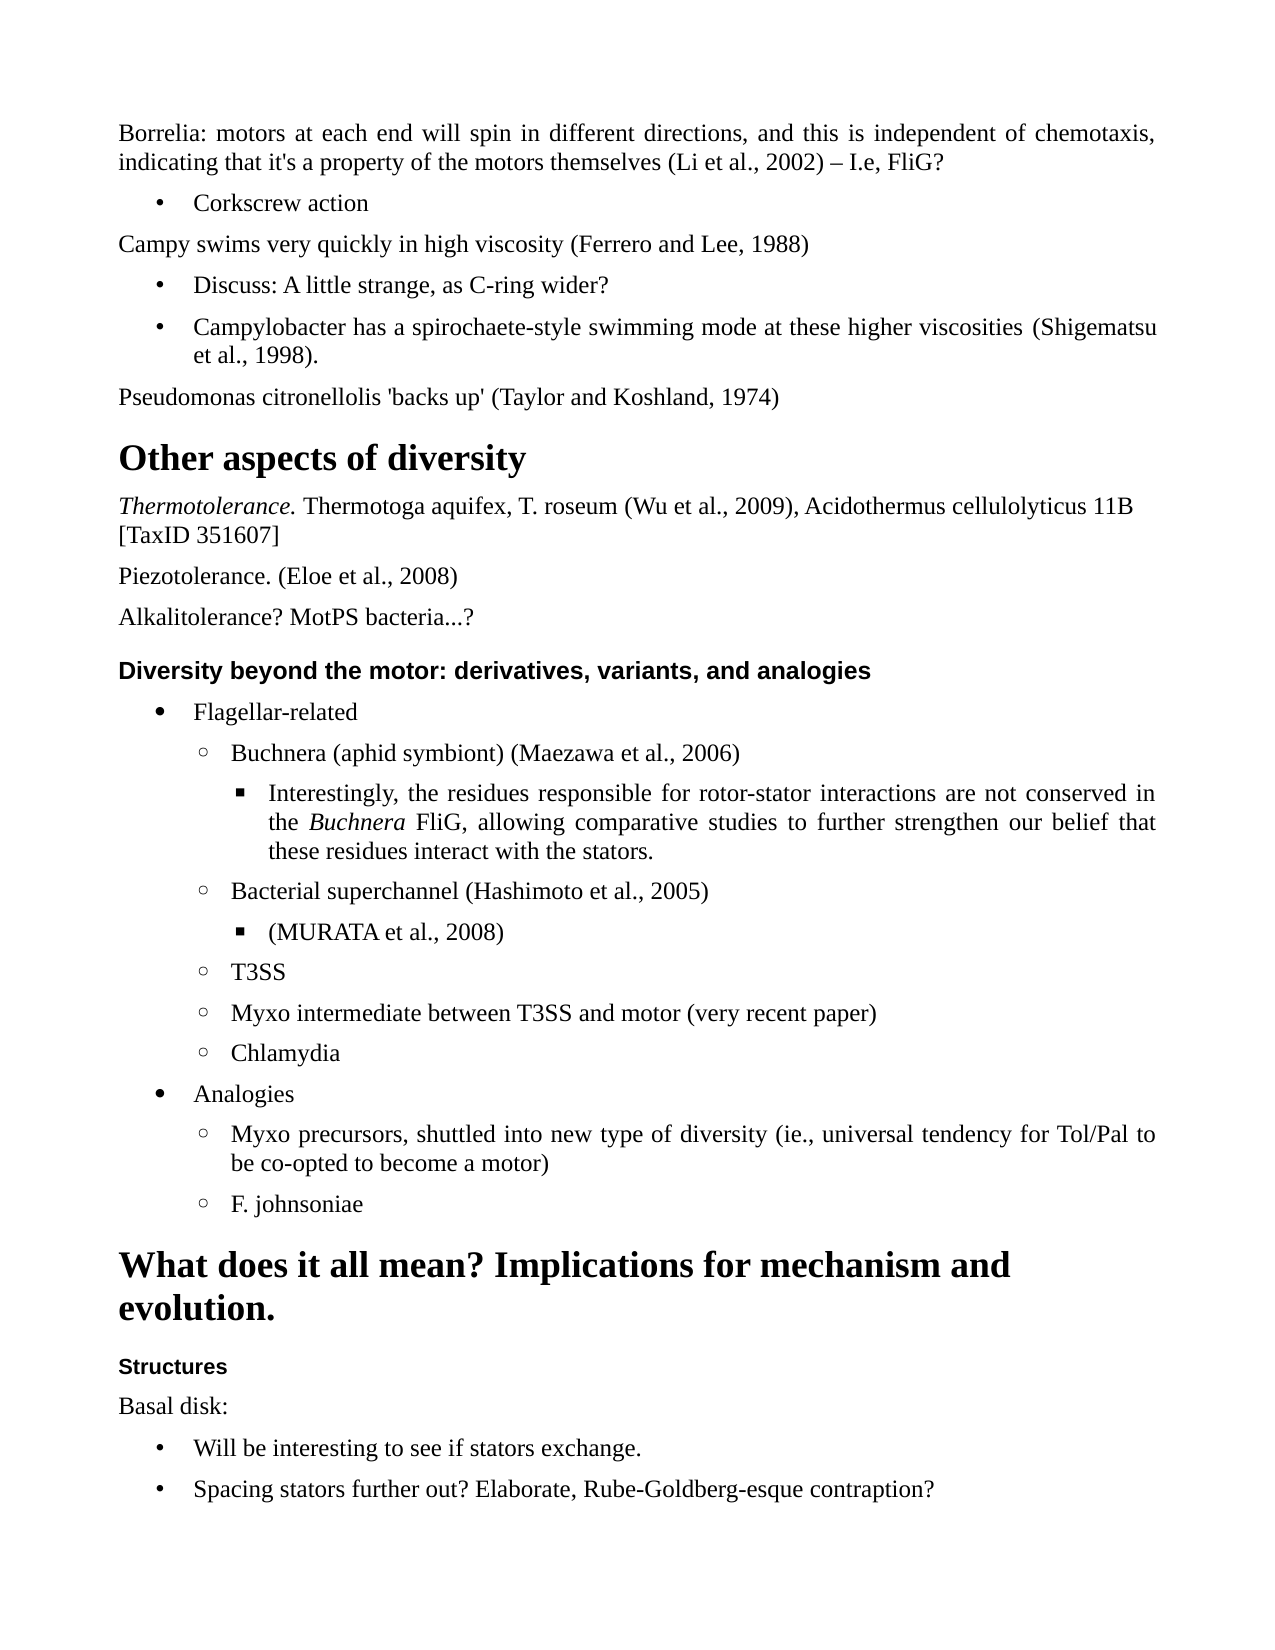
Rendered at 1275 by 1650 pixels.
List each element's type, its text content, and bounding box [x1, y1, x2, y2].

text Basal disk: [118, 1391, 1157, 1420]
subtitle Structures [118, 1354, 1157, 1379]
list Will be interesting to see if stators exchange. [156, 1433, 1157, 1461]
list Discuss: A little strange, as C-ring wider? [156, 271, 1157, 299]
text Pseudomonas citronellolis 'backs up' (Taylor and Koshland, 1974) [118, 382, 1157, 411]
list Campylobacter has a spirochaete-style swimming mode at these higher viscosities (Shigematsu et al., 1998). [156, 312, 1157, 369]
list Corkscrew action [156, 188, 1157, 217]
subtitle What does it all mean? Implications for mechanism and evolution. [118, 1242, 1157, 1329]
list (MURATA et al., 2008) [231, 917, 1157, 946]
text Borrelia: motors at each end will spin in different directions, and this is independent of chemotaxis, indicating that it's a property of the motors themselves (Li et al., 2002) – I.e, FliG? [118, 118, 1157, 176]
list Myxo intermediate between T3SS and motor (very recent paper) [193, 998, 1157, 1027]
text Alkalitolerance? MotPS bacteria...? [118, 602, 1157, 631]
subtitle Diversity beyond the motor: derivatives, variants, and analogies [118, 656, 1157, 685]
list Flagellar-related [156, 697, 1157, 726]
list Buchnera (aphid symbiont) (Maezawa et al., 2006) [193, 738, 1157, 767]
text Campy swims very quickly in high viscosity (Ferrero and Lee, 1988) [118, 229, 1157, 258]
text Thermotolerance. Thermotoga aquifex, T. roseum (Wu et al., 2009), Acidothermus cellulolyticus 11B [TaxID 351607] [118, 491, 1157, 549]
list Interestingly, the residues responsible for rotor-stator interactions are not conserved in the Buchnera FliG, allowing comparative studies to further strengthen our belief that these residues interact with the stators. [231, 778, 1157, 864]
text Piezotolerance. (Eloe et al., 2008) [118, 561, 1157, 590]
list Spacing stators further out? Elaborate, Rube-Goldberg-esque contraption? [156, 1474, 1157, 1503]
list F. johnsoniae [193, 1189, 1157, 1217]
list Myxo precursors, shuttled into new type of diversity (ie., universal tendency for Tol/Pal to be co-opted to become a motor) [193, 1119, 1157, 1177]
list T3SS [193, 957, 1157, 986]
list Analogies [156, 1079, 1157, 1108]
list Chlamydia [193, 1038, 1157, 1067]
list Bacterial superchannel (Hashimoto et al., 2005) [193, 876, 1157, 905]
subtitle Other aspects of diversity [118, 436, 1157, 479]
